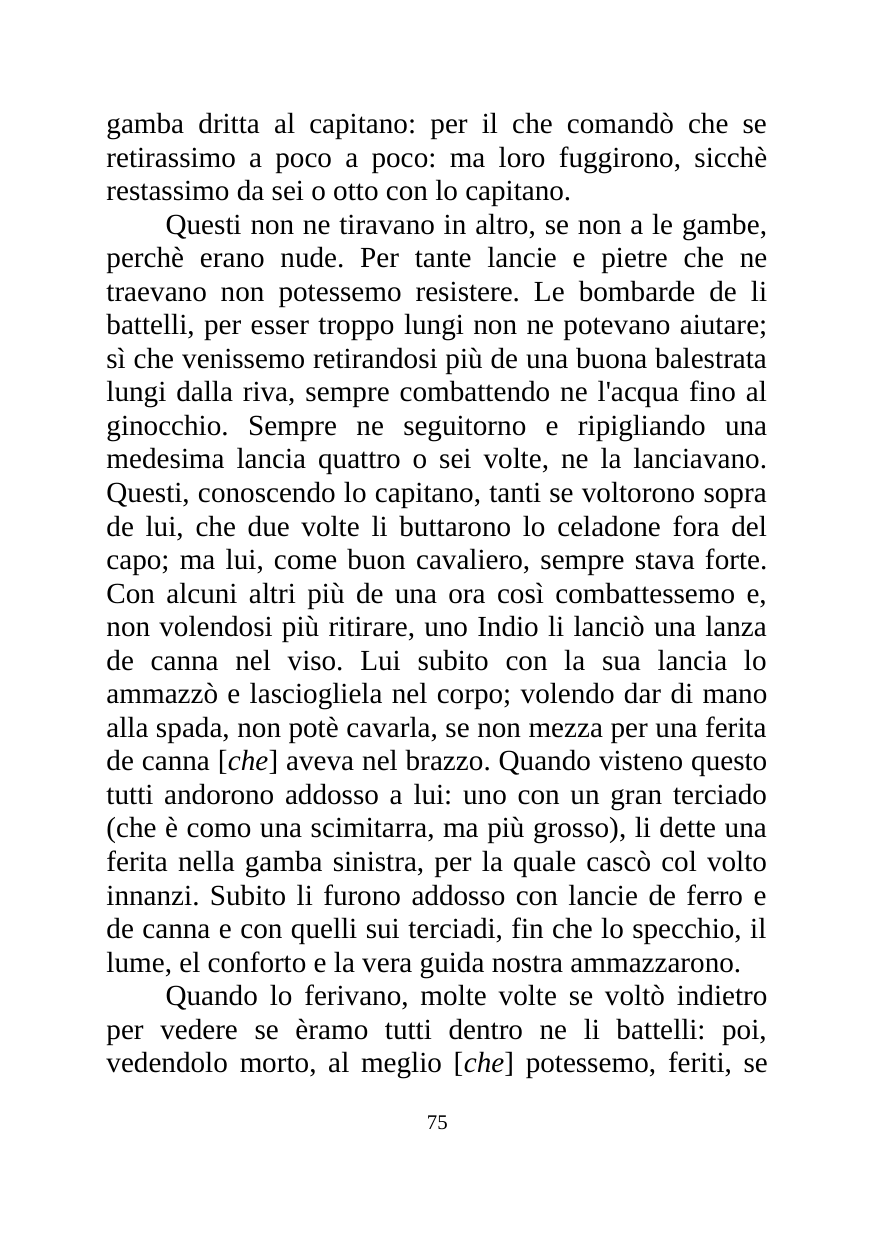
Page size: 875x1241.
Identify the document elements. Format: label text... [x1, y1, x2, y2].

text Quando lo ferivano, molte volte se voltò indietro per vedere se èramo tutti dentro ne li battelli: poi, vedendolo morto, al meglio [che] potessemo, feriti, se [106, 978, 768, 1079]
text gamba dritta al capitano: per il che comandò che se retirassimo a poco a poco: ma loro fuggirono, sicchè restassimo da sei o otto con lo capitano. [106, 106, 768, 207]
text Questi non ne tiravano in altro, se non a le gambe, perchè erano nude. Per tante lancie e pietre che ne traevano non potessemo resistere. Le bombarde de li battelli, per esser troppo lungi non ne potevano aiutare; sì che venissemo retirandosi più de una buona balestrata lungi dalla riva, sempre combattendo ne l'acqua fino al ginocchio. Sempre ne seguitorno e ripigliando una medesima lancia quattro o sei volte, ne la lanciavano. Questi, conoscendo lo capitano, tanti se voltorono sopra de lui, che due volte li buttarono lo celadone fora del capo; ma lui, come buon cavaliero, sempre stava forte. Con alcuni altri più de una ora così combattessemo e, non volendosi più ritirare, uno Indio li lanciò una lanza de canna nel viso. Lui subito con la sua lancia lo ammazzò e lasciogliela nel corpo; volendo dar di mano alla spada, non potè cavarla, se non mezza per una ferita de canna [che] aveva nel brazzo. Quando visteno questo tutti andorono addosso a lui: uno con un gran terciado (che è como una scimitarra, ma più grosso), li dette una ferita nella gamba sinistra, per la quale cascò col volto innanzi. Subito li furono addosso con lancie de ferro e de canna e con quelli sui terciadi, fin che lo specchio, il lume, el conforto e la vera guida nostra ammazzarono. [106, 207, 768, 978]
